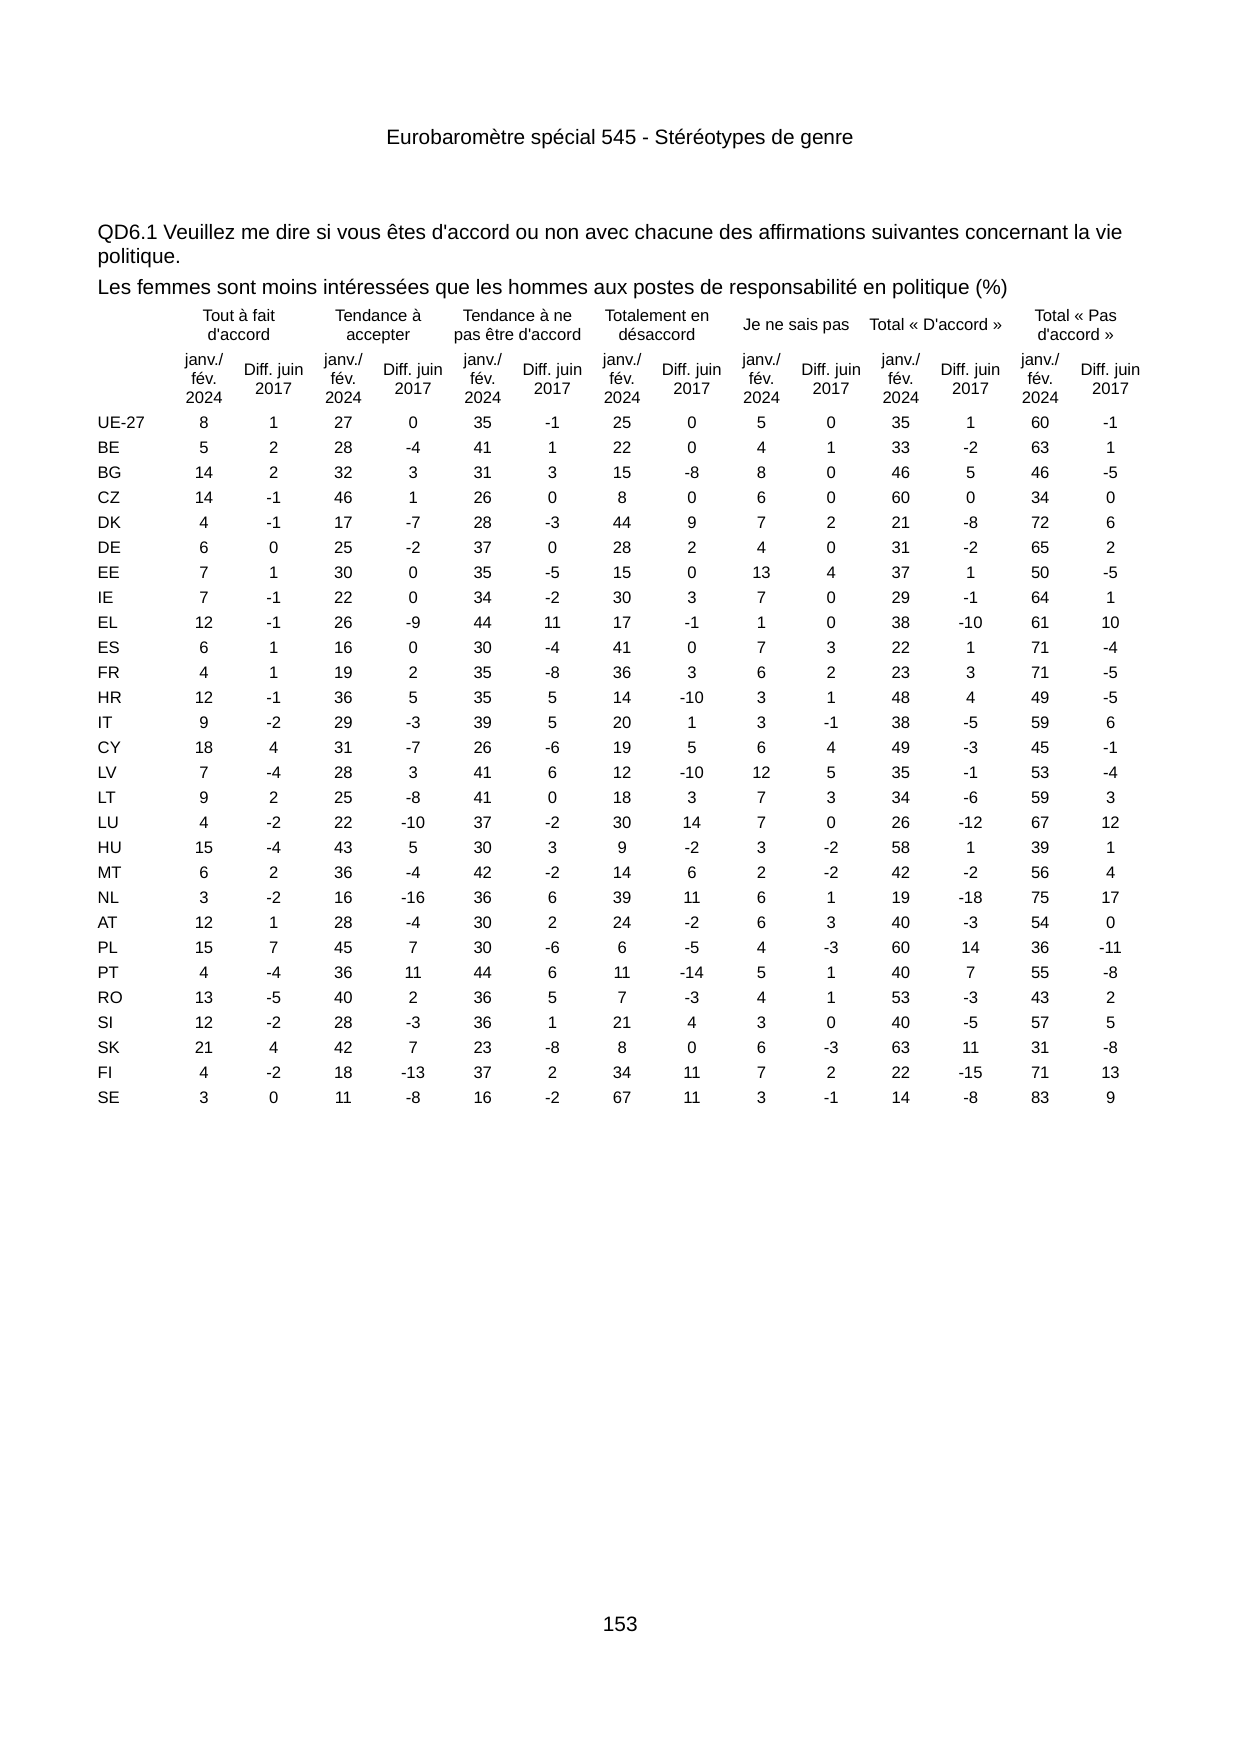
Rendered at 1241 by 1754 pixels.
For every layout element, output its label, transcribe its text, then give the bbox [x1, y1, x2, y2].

table_cell 6 [726, 485, 796, 510]
table_cell EL [95, 610, 169, 635]
table_cell 57 [1005, 1010, 1075, 1035]
table_cell 0 [796, 585, 866, 610]
table_cell 1 [518, 435, 587, 460]
table_cell 0 [796, 1010, 866, 1035]
table_cell 35 [448, 660, 517, 685]
table_cell 3 [378, 760, 448, 785]
table_cell 41 [448, 785, 517, 810]
table_cell -5 [239, 985, 308, 1010]
table_cell -3 [796, 1035, 866, 1060]
table_cell 5 [1075, 1010, 1146, 1035]
table_cell 23 [866, 660, 936, 685]
table_cell -3 [518, 510, 587, 535]
table_cell -5 [936, 710, 1005, 735]
table_cell -6 [518, 735, 587, 760]
table_cell 0 [378, 585, 448, 610]
table_cell 55 [1005, 960, 1075, 985]
table_cell 6 [518, 885, 587, 910]
table_cell 40 [308, 985, 378, 1010]
table_cell -2 [657, 910, 726, 935]
table_cell 11 [936, 1035, 1005, 1060]
table_cell 41 [448, 435, 517, 460]
table_cell MT [95, 860, 169, 885]
table_cell BG [95, 460, 169, 485]
table_cell 26 [448, 735, 517, 760]
table_cell 2 [796, 660, 866, 685]
table_cell -4 [378, 435, 448, 460]
table_cell 18 [308, 1060, 378, 1085]
table_cell 1 [936, 835, 1005, 860]
table_cell 43 [1005, 985, 1075, 1010]
table_cell 25 [587, 410, 657, 435]
table_cell IE [95, 585, 169, 610]
table_cell -3 [657, 985, 726, 1010]
table_cell -6 [518, 935, 587, 960]
table_cell 2 [796, 510, 866, 535]
table_cell 12 [169, 685, 239, 710]
table_cell 8 [587, 485, 657, 510]
table_cell 22 [308, 585, 378, 610]
table_cell 17 [1075, 885, 1146, 910]
table_cell -1 [657, 610, 726, 635]
table_cell 15 [587, 560, 657, 585]
table_cell 15 [587, 460, 657, 485]
table_cell Diff. juin 2017 [378, 347, 448, 410]
table_cell 63 [866, 1035, 936, 1060]
table_cell 1 [518, 1010, 587, 1035]
table_cell 21 [866, 510, 936, 535]
table_cell LU [95, 810, 169, 835]
table_cell -2 [518, 585, 587, 610]
table_cell 1 [239, 410, 308, 435]
table_cell 58 [866, 835, 936, 860]
table_cell -15 [936, 1060, 1005, 1085]
table_cell 7 [936, 960, 1005, 985]
table_cell 0 [1075, 910, 1146, 935]
table_cell SI [95, 1010, 169, 1035]
table_cell Diff. juin 2017 [239, 347, 308, 410]
table_cell 7 [169, 560, 239, 585]
table_cell 6 [1075, 710, 1146, 735]
table_cell 26 [866, 810, 936, 835]
table_cell 3 [726, 1010, 796, 1035]
table_cell -3 [936, 735, 1005, 760]
table_cell -1 [1075, 410, 1146, 435]
table_cell -1 [1075, 735, 1146, 760]
table_cell -4 [1075, 635, 1146, 660]
table_cell Tendance à ne pas être d'accord [448, 303, 587, 347]
table_cell 39 [587, 885, 657, 910]
table_cell 4 [239, 735, 308, 760]
table_cell 49 [1005, 685, 1075, 710]
table_cell 0 [239, 535, 308, 560]
table_cell 59 [1005, 710, 1075, 735]
table_cell 0 [657, 485, 726, 510]
table_cell 2 [796, 1060, 866, 1085]
table_cell 6 [518, 960, 587, 985]
table_cell 1 [796, 960, 866, 985]
table_cell 12 [726, 760, 796, 785]
table_cell -2 [796, 835, 866, 860]
table_cell -2 [239, 710, 308, 735]
table_cell 53 [1005, 760, 1075, 785]
table_cell 19 [308, 660, 378, 685]
table_cell LV [95, 760, 169, 785]
table_cell 8 [587, 1035, 657, 1060]
table_cell [95, 347, 169, 410]
table_cell -2 [518, 810, 587, 835]
table_cell 3 [169, 885, 239, 910]
table_cell janv./fév. 2024 [169, 347, 239, 410]
table_cell 8 [169, 410, 239, 435]
table_cell 59 [1005, 785, 1075, 810]
table_cell 36 [1005, 935, 1075, 960]
table_cell Diff. juin 2017 [796, 347, 866, 410]
table_cell 30 [308, 560, 378, 585]
table_cell 7 [726, 635, 796, 660]
table_cell EE [95, 560, 169, 585]
table_cell 39 [1005, 835, 1075, 860]
table_cell 21 [169, 1035, 239, 1060]
table_cell 3 [1075, 785, 1146, 810]
table_cell 25 [308, 785, 378, 810]
table_cell -8 [1075, 960, 1146, 985]
table_cell 1 [726, 610, 796, 635]
table_cell 2 [518, 1060, 587, 1085]
table_cell 33 [866, 435, 936, 460]
table_cell 32 [308, 460, 378, 485]
table_cell 3 [518, 835, 587, 860]
table_cell 3 [726, 685, 796, 710]
table_cell -1 [518, 410, 587, 435]
table_cell 12 [169, 910, 239, 935]
table_cell 1 [239, 660, 308, 685]
table_cell 1 [936, 560, 1005, 585]
table_cell 5 [518, 985, 587, 1010]
table_cell 36 [448, 1010, 517, 1035]
table_cell 42 [866, 860, 936, 885]
table_cell 2 [239, 460, 308, 485]
table_cell ES [95, 635, 169, 660]
table_cell -8 [1075, 1035, 1146, 1060]
table_cell 38 [866, 610, 936, 635]
table_cell -1 [239, 610, 308, 635]
table_cell 37 [448, 535, 517, 560]
table_cell 39 [448, 710, 517, 735]
table_cell 40 [866, 960, 936, 985]
table_cell 15 [169, 935, 239, 960]
table_cell 6 [518, 760, 587, 785]
table_cell -7 [378, 510, 448, 535]
table_cell -2 [239, 1010, 308, 1035]
table_cell 1 [1075, 435, 1146, 460]
table_cell CY [95, 735, 169, 760]
table_cell -1 [796, 710, 866, 735]
table_cell 61 [1005, 610, 1075, 635]
table_cell 41 [587, 635, 657, 660]
table_cell 6 [1075, 510, 1146, 535]
table_cell -1 [239, 585, 308, 610]
table_cell 42 [448, 860, 517, 885]
table_cell -6 [936, 785, 1005, 810]
table_cell 4 [657, 1010, 726, 1035]
table_cell 5 [378, 685, 448, 710]
table_cell 7 [726, 785, 796, 810]
table_cell 17 [308, 510, 378, 535]
table_cell 26 [308, 610, 378, 635]
table_cell 42 [308, 1035, 378, 1060]
table_cell 11 [657, 1060, 726, 1085]
table_cell -1 [239, 685, 308, 710]
table_cell 2 [1075, 985, 1146, 1010]
table_cell 18 [587, 785, 657, 810]
table_cell 31 [308, 735, 378, 760]
table_cell 1 [378, 485, 448, 510]
table_cell -16 [378, 885, 448, 910]
table_cell -2 [239, 810, 308, 835]
table_cell -12 [936, 810, 1005, 835]
table_cell 18 [169, 735, 239, 760]
table_cell -8 [657, 460, 726, 485]
table_cell 4 [239, 1035, 308, 1060]
table_cell -10 [936, 610, 1005, 635]
table_cell -8 [378, 1085, 448, 1110]
table_cell 3 [518, 460, 587, 485]
table_cell 35 [448, 410, 517, 435]
table_cell 0 [378, 560, 448, 585]
table_cell 1 [796, 985, 866, 1010]
table_cell janv./fév. 2024 [308, 347, 378, 410]
table_cell 2 [239, 860, 308, 885]
table_cell 35 [448, 560, 517, 585]
table_cell 60 [866, 935, 936, 960]
table_cell 24 [587, 910, 657, 935]
table_cell 11 [657, 885, 726, 910]
table_cell 36 [308, 685, 378, 710]
table_cell 3 [169, 1085, 239, 1110]
table_cell -14 [657, 960, 726, 985]
table_cell -3 [936, 910, 1005, 935]
table_cell 8 [726, 460, 796, 485]
table_cell HU [95, 835, 169, 860]
table_cell -10 [378, 810, 448, 835]
table_cell 2 [1075, 535, 1146, 560]
table_cell -4 [239, 835, 308, 860]
table_cell 5 [518, 685, 587, 710]
table_cell 53 [866, 985, 936, 1010]
table_cell 41 [448, 760, 517, 785]
table_cell 12 [587, 760, 657, 785]
table_cell 3 [657, 660, 726, 685]
table_cell 5 [726, 960, 796, 985]
table_cell 0 [657, 635, 726, 660]
table_cell 6 [726, 660, 796, 685]
table_cell 36 [308, 960, 378, 985]
table_cell 0 [796, 460, 866, 485]
table_cell 71 [1005, 1060, 1075, 1085]
table_cell 35 [448, 685, 517, 710]
table_cell 29 [308, 710, 378, 735]
table_cell 28 [308, 1010, 378, 1035]
table_cell 0 [518, 485, 587, 510]
table_cell -9 [378, 610, 448, 635]
table_cell 6 [657, 860, 726, 885]
table_cell 5 [796, 760, 866, 785]
table_cell 25 [308, 535, 378, 560]
table_cell 6 [726, 1035, 796, 1060]
table_cell 7 [587, 985, 657, 1010]
table_cell 56 [1005, 860, 1075, 885]
table_cell 30 [448, 935, 517, 960]
table_cell Je ne sais pas [726, 303, 866, 347]
table_cell 44 [448, 610, 517, 635]
table_cell 0 [1075, 485, 1146, 510]
table_cell 28 [448, 510, 517, 535]
table_cell Diff. juin 2017 [518, 347, 587, 410]
table_cell RO [95, 985, 169, 1010]
table_cell 46 [866, 460, 936, 485]
table_cell 26 [448, 485, 517, 510]
table_cell PL [95, 935, 169, 960]
table_cell 31 [866, 535, 936, 560]
table_cell -5 [1075, 460, 1146, 485]
table_cell 4 [726, 435, 796, 460]
table_cell 30 [587, 585, 657, 610]
table_cell 2 [726, 860, 796, 885]
table_cell -7 [378, 735, 448, 760]
table_cell 28 [308, 910, 378, 935]
table_cell 0 [239, 1085, 308, 1110]
table_cell 5 [657, 735, 726, 760]
table_cell janv./fév. 2024 [587, 347, 657, 410]
table_cell 3 [796, 785, 866, 810]
table_cell 34 [587, 1060, 657, 1085]
table_cell 12 [169, 1010, 239, 1035]
table_cell 0 [657, 560, 726, 585]
table_cell 1 [936, 410, 1005, 435]
table_cell 50 [1005, 560, 1075, 585]
table_cell 6 [726, 735, 796, 760]
table_cell -2 [378, 535, 448, 560]
table_cell 2 [239, 785, 308, 810]
table_cell 19 [587, 735, 657, 760]
table_cell 45 [308, 935, 378, 960]
table_cell 30 [448, 635, 517, 660]
table_cell -8 [518, 1035, 587, 1060]
table_cell DK [95, 510, 169, 535]
table_cell 0 [936, 485, 1005, 510]
table_cell 46 [1005, 460, 1075, 485]
table_cell 6 [169, 535, 239, 560]
table_cell 9 [1075, 1085, 1146, 1110]
table_cell 19 [866, 885, 936, 910]
table_cell -2 [657, 835, 726, 860]
table_cell -10 [657, 760, 726, 785]
table_cell 1 [1075, 835, 1146, 860]
table_cell 37 [866, 560, 936, 585]
table_cell 2 [378, 660, 448, 685]
table_cell 64 [1005, 585, 1075, 610]
table_cell UE-27 [95, 410, 169, 435]
table_cell -2 [936, 535, 1005, 560]
table_cell -5 [657, 935, 726, 960]
table_cell 22 [308, 810, 378, 835]
table_cell 6 [726, 885, 796, 910]
table_cell [95, 303, 169, 347]
table_cell -5 [1075, 560, 1146, 585]
table_cell 22 [866, 635, 936, 660]
table_cell -1 [796, 1085, 866, 1110]
table_cell 1 [239, 560, 308, 585]
table_cell -4 [518, 635, 587, 660]
table_cell 20 [587, 710, 657, 735]
table_cell 16 [448, 1085, 517, 1110]
table_cell Tendance à accepter [308, 303, 448, 347]
table_cell 7 [726, 585, 796, 610]
table_cell -2 [239, 1060, 308, 1085]
table_cell 1 [796, 435, 866, 460]
table_cell 4 [796, 560, 866, 585]
table_cell -11 [1075, 935, 1146, 960]
table_cell Diff. juin 2017 [657, 347, 726, 410]
table_cell -3 [378, 710, 448, 735]
table_cell 0 [657, 435, 726, 460]
table_cell 0 [796, 410, 866, 435]
table_cell -4 [378, 860, 448, 885]
table_header QD6.1 Veuillez me dire si vous êtes d'accord ou non avec chacune des affirmations suivantes concernant la vie politique. [95, 217, 1146, 270]
table_cell 4 [169, 810, 239, 835]
table_cell 21 [587, 1010, 657, 1035]
table_cell 16 [308, 635, 378, 660]
table_cell 22 [587, 435, 657, 460]
table_cell 36 [308, 860, 378, 885]
table_cell 1 [239, 910, 308, 935]
table_cell 12 [1075, 810, 1146, 835]
table_cell 0 [657, 410, 726, 435]
table_cell 65 [1005, 535, 1075, 560]
table_cell -2 [936, 435, 1005, 460]
table_cell 0 [657, 1035, 726, 1060]
table_cell 29 [866, 585, 936, 610]
table_cell 7 [169, 760, 239, 785]
table_cell 0 [796, 610, 866, 635]
table_cell Total « D'accord » [866, 303, 1005, 347]
table_cell janv./fév. 2024 [726, 347, 796, 410]
table_cell 38 [866, 710, 936, 735]
table_cell 49 [866, 735, 936, 760]
table_cell -4 [1075, 760, 1146, 785]
table_cell 37 [448, 1060, 517, 1085]
table_cell -2 [796, 860, 866, 885]
table_cell 3 [726, 710, 796, 735]
table_cell -2 [936, 860, 1005, 885]
table_cell 11 [378, 960, 448, 985]
table_cell 1 [1075, 585, 1146, 610]
table_cell 9 [169, 785, 239, 810]
table_cell 7 [169, 585, 239, 610]
table_cell 9 [587, 835, 657, 860]
table_cell 16 [308, 885, 378, 910]
table_cell Les femmes sont moins intéressées que les hommes aux postes de responsabilité en politique (%) [95, 270, 1146, 303]
table_cell -3 [796, 935, 866, 960]
table_cell 22 [866, 1060, 936, 1085]
table_cell 7 [378, 935, 448, 960]
table_cell Tout à fait d'accord [169, 303, 308, 347]
table_cell 11 [518, 610, 587, 635]
table_cell 4 [726, 985, 796, 1010]
table_cell CZ [95, 485, 169, 510]
table_cell 44 [448, 960, 517, 985]
table_cell 4 [169, 660, 239, 685]
table_cell -3 [936, 985, 1005, 1010]
table_cell 28 [587, 535, 657, 560]
table_cell 14 [657, 810, 726, 835]
table_cell 3 [796, 635, 866, 660]
table_cell 34 [1005, 485, 1075, 510]
table_cell 4 [169, 1060, 239, 1085]
table_cell 5 [518, 710, 587, 735]
table_cell 83 [1005, 1085, 1075, 1110]
table_cell 2 [518, 910, 587, 935]
table_cell Diff. juin 2017 [1075, 347, 1146, 410]
table_cell 6 [169, 635, 239, 660]
table_cell 7 [726, 810, 796, 835]
table_cell -8 [378, 785, 448, 810]
table_cell -5 [936, 1010, 1005, 1035]
table_cell 11 [308, 1085, 378, 1110]
table_cell Diff. juin 2017 [936, 347, 1005, 410]
table_cell -4 [239, 960, 308, 985]
table_cell 5 [726, 410, 796, 435]
table_cell 1 [657, 710, 726, 735]
table_cell 14 [169, 460, 239, 485]
table_cell -5 [1075, 660, 1146, 685]
table_cell 4 [796, 735, 866, 760]
table_cell 1 [796, 685, 866, 710]
table_cell 3 [378, 460, 448, 485]
table_cell 37 [448, 810, 517, 835]
table_cell -18 [936, 885, 1005, 910]
table_cell 28 [308, 435, 378, 460]
table_cell 9 [169, 710, 239, 735]
table_cell 4 [1075, 860, 1146, 885]
table_cell NL [95, 885, 169, 910]
table_cell SE [95, 1085, 169, 1110]
table_cell 63 [1005, 435, 1075, 460]
table_cell 36 [448, 885, 517, 910]
table_cell DE [95, 535, 169, 560]
table_cell 1 [796, 885, 866, 910]
table_cell AT [95, 910, 169, 935]
table_cell 4 [936, 685, 1005, 710]
table_cell 1 [239, 635, 308, 660]
table_cell -4 [239, 760, 308, 785]
table_cell 12 [169, 610, 239, 635]
table_cell 11 [587, 960, 657, 985]
table_cell -1 [936, 760, 1005, 785]
table_cell 27 [308, 410, 378, 435]
table_cell 14 [587, 860, 657, 885]
table_cell 17 [587, 610, 657, 635]
table_cell PT [95, 960, 169, 985]
table_cell 13 [1075, 1060, 1146, 1085]
table_cell Total « Pas d'accord » [1005, 303, 1146, 347]
table_cell -8 [936, 510, 1005, 535]
table_cell 14 [936, 935, 1005, 960]
table_cell FI [95, 1060, 169, 1085]
table_cell 10 [1075, 610, 1146, 635]
table_cell 0 [796, 535, 866, 560]
table_cell 36 [587, 660, 657, 685]
table_cell -1 [239, 485, 308, 510]
table_cell 36 [448, 985, 517, 1010]
table_cell -5 [1075, 685, 1146, 710]
table_cell IT [95, 710, 169, 735]
table_cell 54 [1005, 910, 1075, 935]
table_cell 5 [169, 435, 239, 460]
table_cell 6 [726, 910, 796, 935]
table_cell 0 [378, 635, 448, 660]
table_cell 43 [308, 835, 378, 860]
table_cell 23 [448, 1035, 517, 1060]
table_cell -8 [518, 660, 587, 685]
table_cell HR [95, 685, 169, 710]
table_cell 0 [796, 810, 866, 835]
table_cell -13 [378, 1060, 448, 1085]
table_cell 34 [448, 585, 517, 610]
table_cell 34 [866, 785, 936, 810]
table_cell janv./fév. 2024 [1005, 347, 1075, 410]
table_cell Totalement en désaccord [587, 303, 726, 347]
table_cell 2 [239, 435, 308, 460]
table_cell 71 [1005, 660, 1075, 685]
table_cell 3 [726, 835, 796, 860]
table_cell -4 [378, 910, 448, 935]
table_cell 30 [587, 810, 657, 835]
table_cell FR [95, 660, 169, 685]
table_cell 9 [657, 510, 726, 535]
table_cell 7 [378, 1035, 448, 1060]
table_cell BE [95, 435, 169, 460]
table_cell 3 [657, 785, 726, 810]
table_cell 60 [866, 485, 936, 510]
table_cell 14 [587, 685, 657, 710]
table_cell SK [95, 1035, 169, 1060]
table_cell 7 [726, 1060, 796, 1085]
table_cell 13 [726, 560, 796, 585]
table_cell janv./fév. 2024 [866, 347, 936, 410]
table_cell 4 [726, 935, 796, 960]
table_cell -1 [239, 510, 308, 535]
table_cell 40 [866, 1010, 936, 1035]
table_cell 5 [936, 460, 1005, 485]
table_cell 4 [169, 510, 239, 535]
table_cell 4 [169, 960, 239, 985]
table_cell 0 [378, 410, 448, 435]
table_cell 45 [1005, 735, 1075, 760]
table_cell 46 [308, 485, 378, 510]
table_cell 3 [796, 910, 866, 935]
table_cell -8 [936, 1085, 1005, 1110]
table_cell 35 [866, 410, 936, 435]
table_cell 15 [169, 835, 239, 860]
table_cell 6 [169, 860, 239, 885]
table_cell LT [95, 785, 169, 810]
table_cell 3 [726, 1085, 796, 1110]
table_cell 72 [1005, 510, 1075, 535]
table_cell -1 [936, 585, 1005, 610]
table_cell 11 [657, 1085, 726, 1110]
table_cell 30 [448, 910, 517, 935]
table_cell 67 [1005, 810, 1075, 835]
table_cell 7 [726, 510, 796, 535]
table_cell 75 [1005, 885, 1075, 910]
table_cell 0 [796, 485, 866, 510]
table_cell 13 [169, 985, 239, 1010]
table_cell 30 [448, 835, 517, 860]
table_cell 0 [518, 785, 587, 810]
table_cell 31 [448, 460, 517, 485]
table_cell 14 [169, 485, 239, 510]
table_cell 7 [239, 935, 308, 960]
table_cell 5 [378, 835, 448, 860]
table_cell 28 [308, 760, 378, 785]
table_cell -5 [518, 560, 587, 585]
table_cell 3 [657, 585, 726, 610]
table_cell 44 [587, 510, 657, 535]
table_cell 35 [866, 760, 936, 785]
table_cell 14 [866, 1085, 936, 1110]
table_cell 67 [587, 1085, 657, 1110]
table_cell -3 [378, 1010, 448, 1035]
table_cell -2 [518, 860, 587, 885]
table_cell -10 [657, 685, 726, 710]
table_cell 31 [1005, 1035, 1075, 1060]
table_cell 0 [518, 535, 587, 560]
table_cell 48 [866, 685, 936, 710]
table_cell 2 [657, 535, 726, 560]
table_cell 1 [936, 635, 1005, 660]
table_cell janv./fév. 2024 [448, 347, 517, 410]
table_cell 60 [1005, 410, 1075, 435]
table_cell 40 [866, 910, 936, 935]
table_cell 3 [936, 660, 1005, 685]
table_cell -2 [518, 1085, 587, 1110]
table_cell 2 [378, 985, 448, 1010]
table_cell 4 [726, 535, 796, 560]
table_cell 6 [587, 935, 657, 960]
table_cell 71 [1005, 635, 1075, 660]
table_cell -2 [239, 885, 308, 910]
